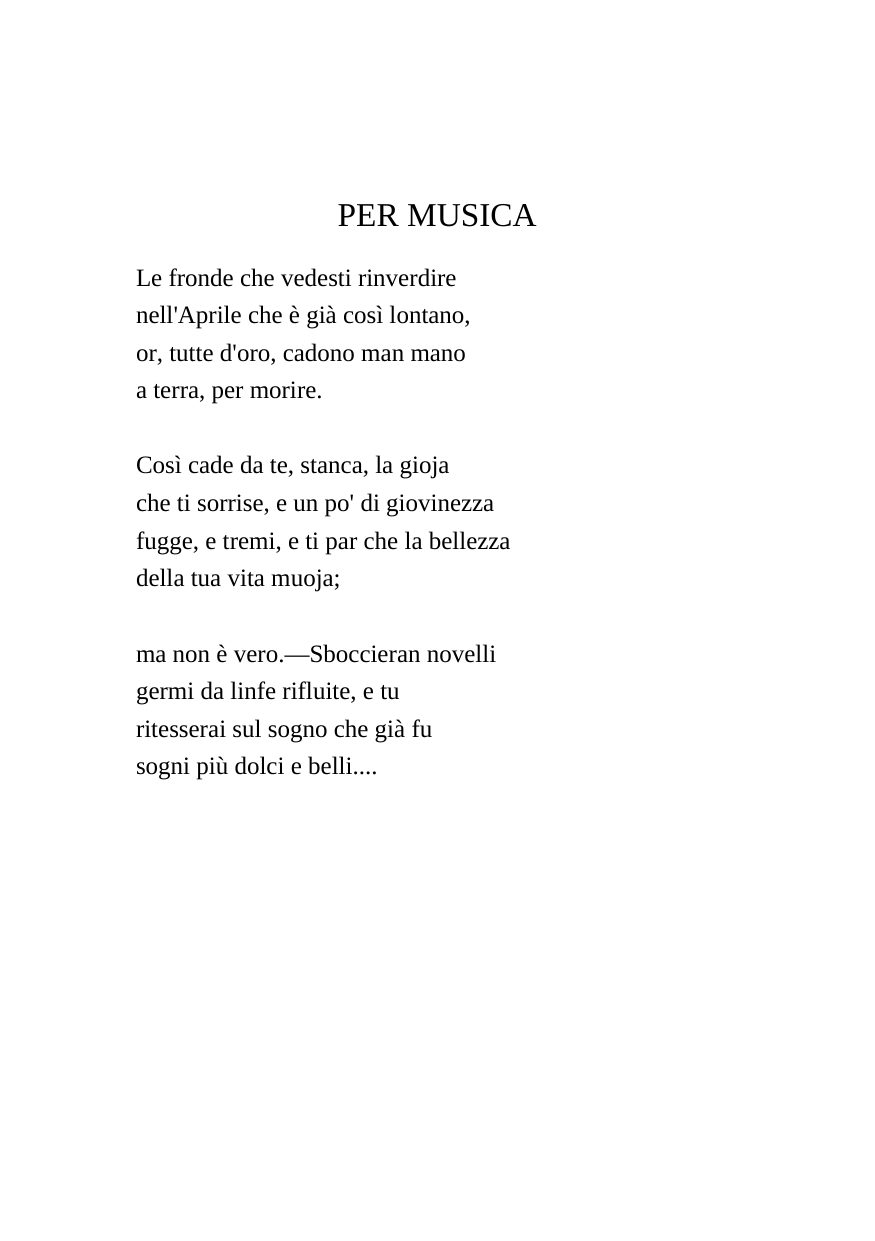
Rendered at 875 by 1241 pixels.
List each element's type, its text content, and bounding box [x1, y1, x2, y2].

text Così cade da te, stanca, la gioja [106, 451, 768, 479]
text ma non è vero.—Sboccieran novelli [106, 639, 768, 667]
text fugge, e tremi, e ti par che la bellezza [106, 526, 768, 554]
text nell'Aprile che è già così lontano, [106, 300, 768, 329]
text Le fronde che vedesti rinverdire [106, 263, 768, 291]
text a terra, per morire. [106, 375, 768, 404]
text che ti sorrise, e un po' di giovinezza [106, 488, 768, 517]
text della tua vita muoja; [106, 563, 768, 592]
text sogni più dolci e belli.... [106, 751, 768, 780]
subtitle PER MUSICA [106, 195, 768, 233]
text germi da linfe rifluite, e tu [106, 676, 768, 705]
text or, tutte d'oro, cadono man mano [106, 338, 768, 367]
text ritesserai sul sogno che già fu [106, 714, 768, 743]
